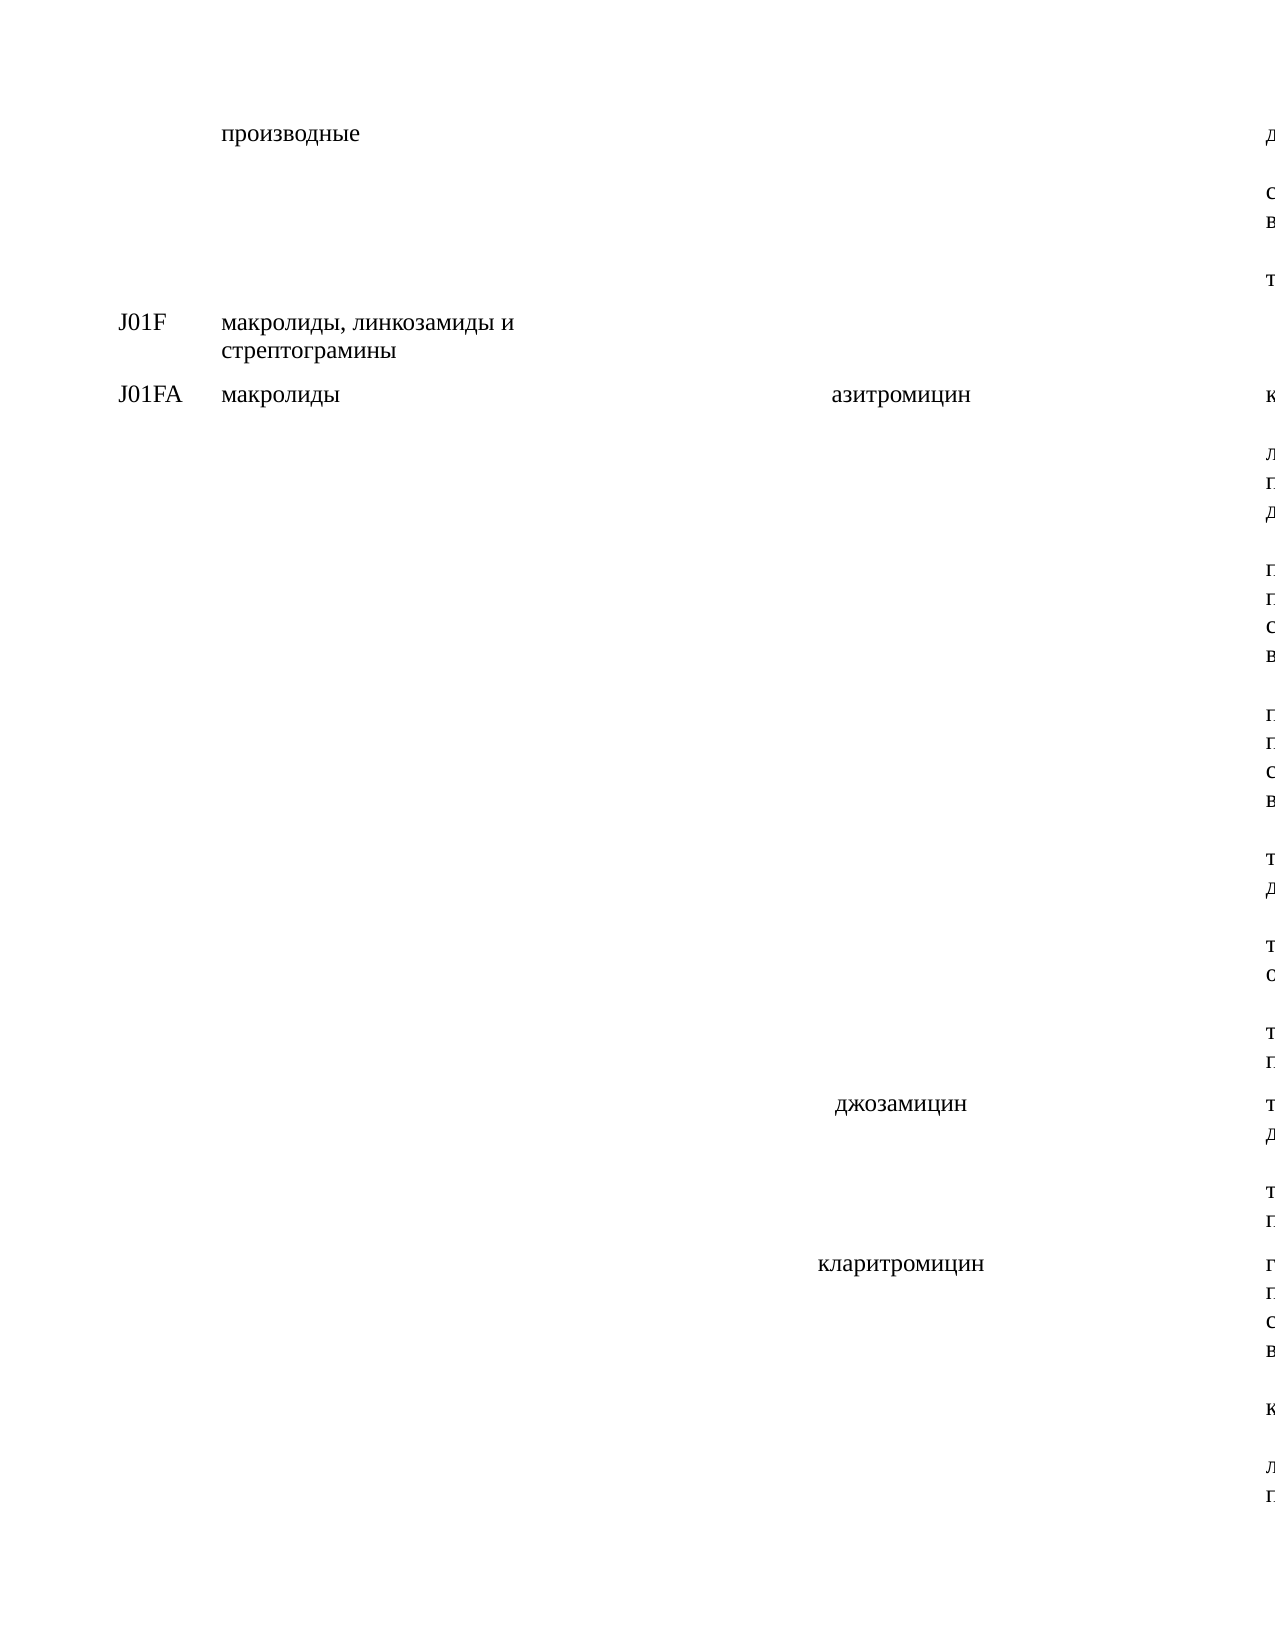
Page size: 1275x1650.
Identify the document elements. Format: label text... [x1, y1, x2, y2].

table_cell [118, 118, 221, 307]
table_cell [221, 1248, 537, 1508]
table_cell макролиды, линкозамиды и стрептограмины [221, 307, 537, 379]
table_cell [221, 1088, 537, 1248]
table_cell [537, 307, 1266, 379]
table_cell [118, 1088, 221, 1248]
table_cell производные [221, 118, 537, 307]
table_cell азитромицин [537, 379, 1266, 1088]
table_cell макролиды [221, 379, 537, 1088]
table_cell J01FA [118, 379, 221, 1088]
table_cell [1266, 307, 1275, 379]
table_cell джозамицин [537, 1088, 1266, 1248]
table_cell [118, 1248, 221, 1508]
table_cell J01F [118, 307, 221, 379]
table_cell [537, 118, 1266, 307]
table_cell кларитромицин [537, 1248, 1266, 1508]
